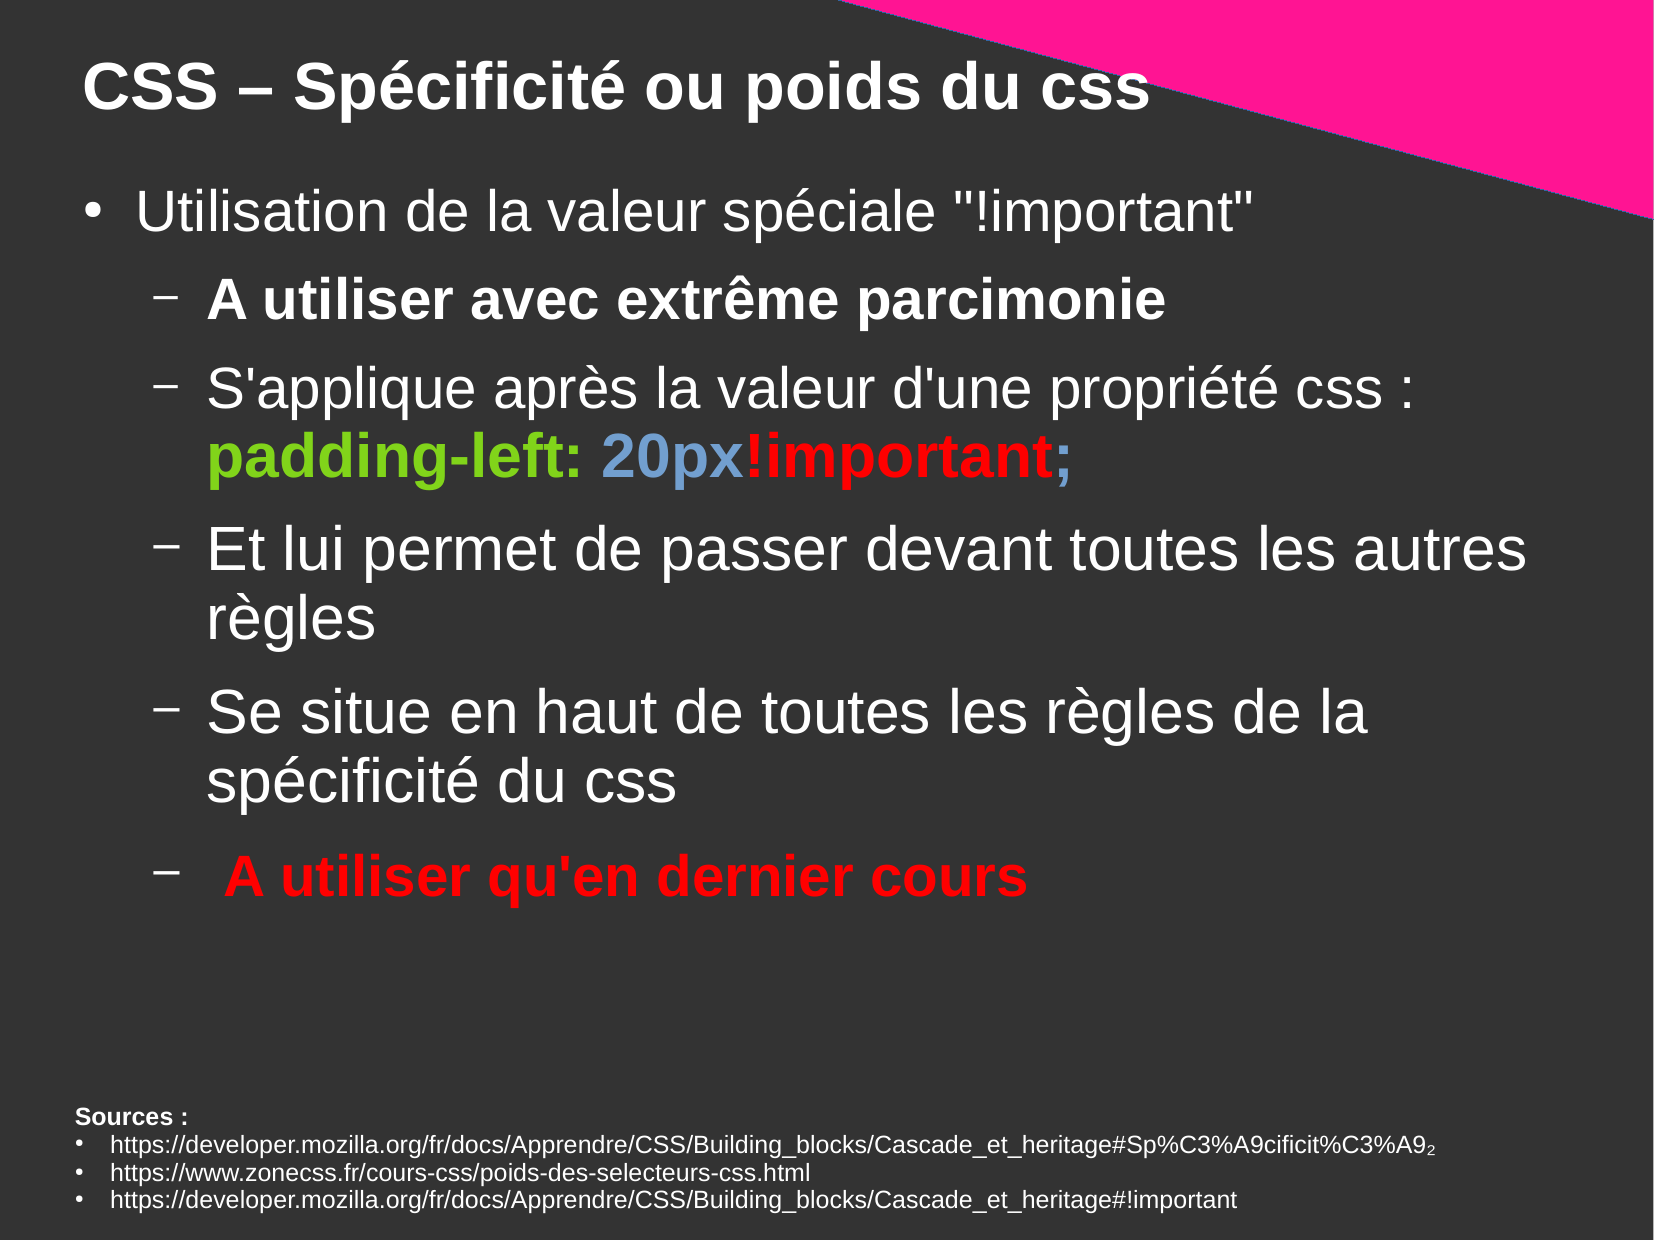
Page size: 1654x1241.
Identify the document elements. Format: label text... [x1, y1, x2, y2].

text_box [838, 0, 1654, 220]
text_box Sources : https://developer.mozilla.org/fr/docs/Apprendre/CSS/Building_blocks/Cascade_et_heritage#Sp%C3%A9cificit%C3%A9₂ https://www.zonecss.fr/cours-css/poids-des-selecteurs-css.html https://developer.mozilla.org/fr/docs/Apprendre/CSS/Building_blocks/Cascade_et_heritage#!important [60, 1094, 1546, 1241]
list Utilisation de la valeur spéciale "!important" A utiliser avec extrême parcimonie S'applique après la valeur d'une propriété css : padding-left: 20px!important; Et lui permet de passer devant toutes les autres règles Se situe en haut de toutes les règles de la spécificité du css A utiliser qu'en dernier cours [64, 178, 1595, 967]
title CSS – Spécificité ou poids du css [82, 49, 1571, 162]
